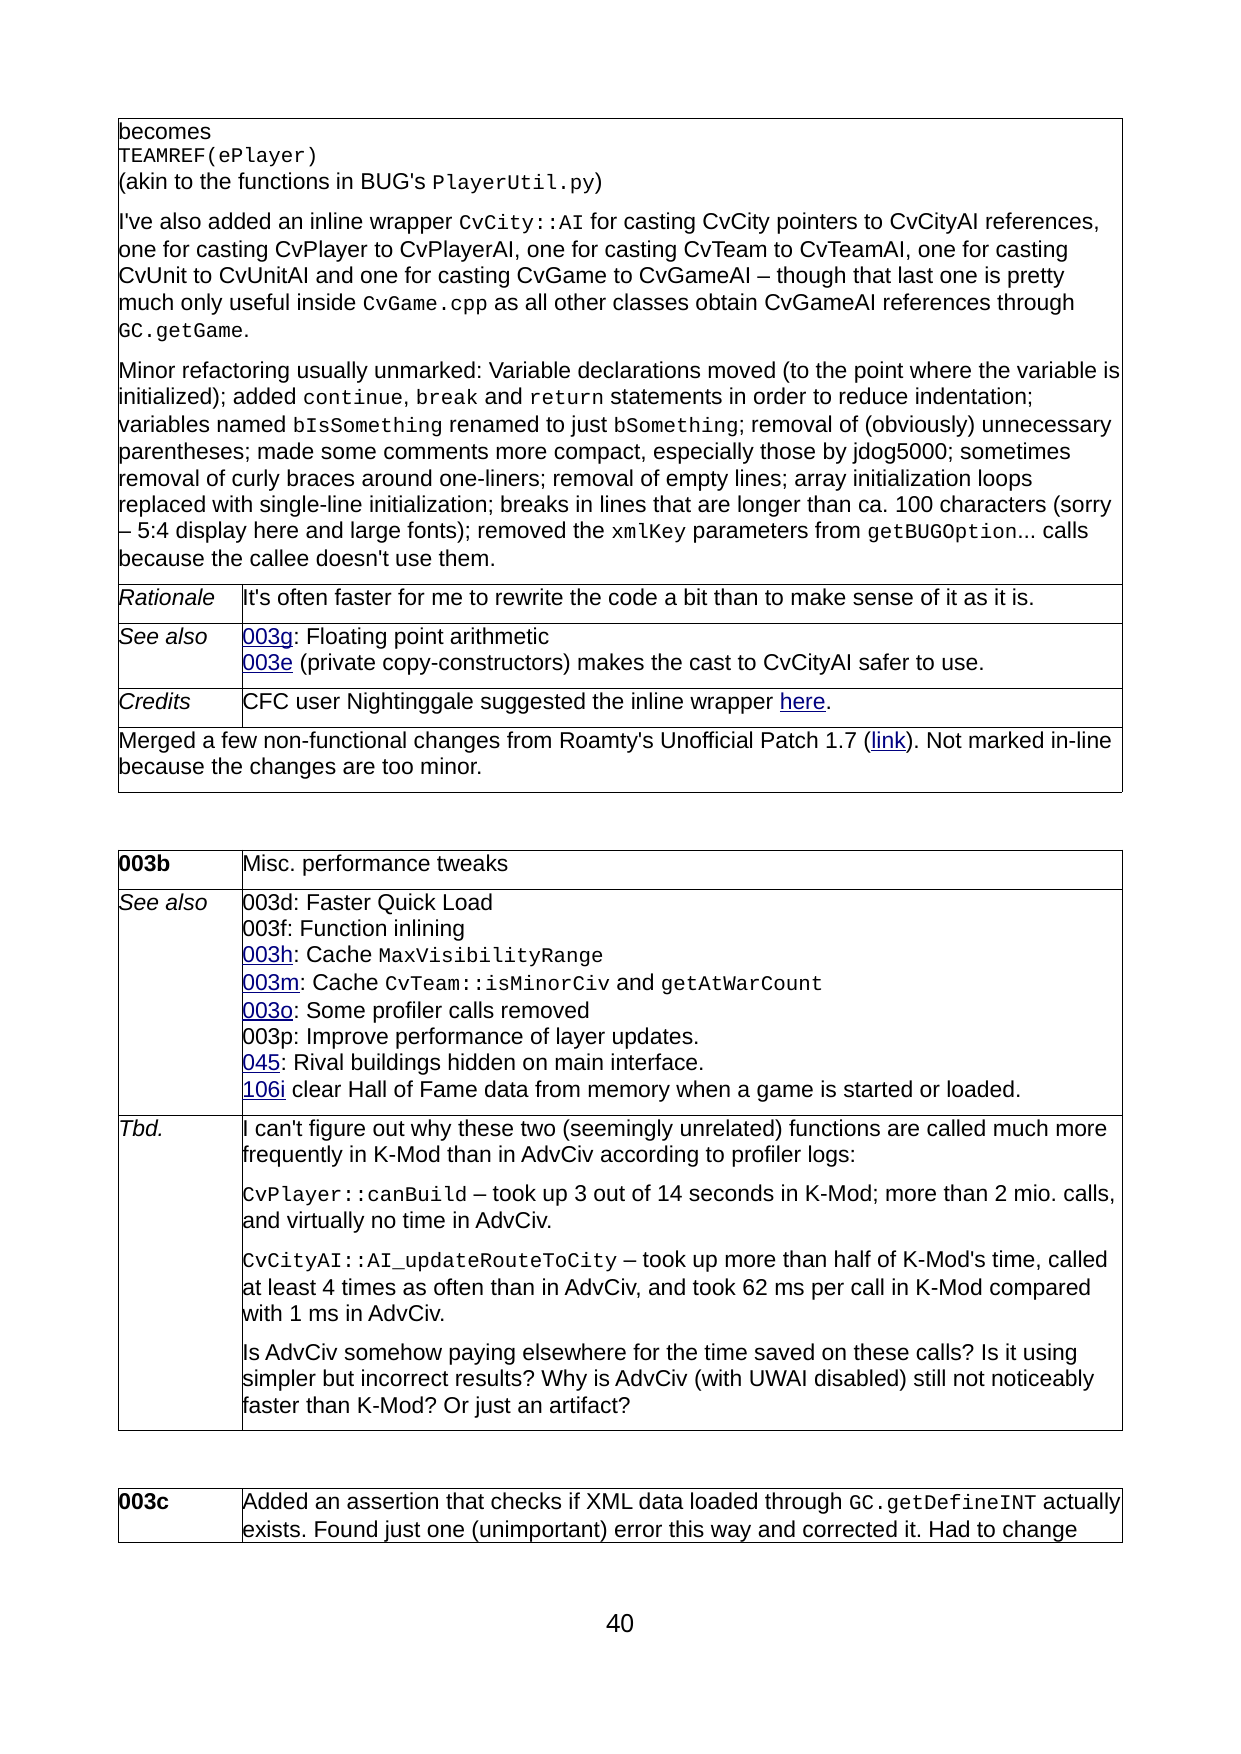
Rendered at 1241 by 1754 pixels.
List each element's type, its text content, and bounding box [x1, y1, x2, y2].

table_cell becomes TEAMREF(ePlayer) (akin to the functions in BUG's PlayerUtil.py) I've also added an inline wrapper CvCity::AI for casting CvCity pointers to CvCityAI references, one for casting CvPlayer to CvPlayerAI, one for casting CvTeam to CvTeamAI, one for casting CvUnit to CvUnitAI and one for casting CvGame to CvGameAI – though that last one is pretty much only useful inside CvGame.cpp as all other classes obtain CvGameAI references through GC.getGame. Minor refactoring usually unmarked: Variable declarations moved (to the point where the variable is initialized); added continue, break and return statements in order to reduce indentation; variables named bIsSomething renamed to just bSomething; removal of (obviously) unnecessary parentheses; made some comments more compact, especially those by jdog5000; sometimes removal of curly braces around one-liners; removal of empty lines; array initialization loops replaced with single-line initialization; breaks in lines that are longer than ca. 100 characters (sorry – 5:4 display here and large fonts); removed the xmlKey parameters from getBUGOption... calls because the callee doesn't use them. [119, 119, 1122, 584]
table_header Added an assertion that checks if XML data loaded through GC.getDefineINT actually exists. Found just one (unimportant) error this way and corrected it. Had to change [243, 1489, 1122, 1542]
table_header 003c [119, 1489, 242, 1542]
table_header 003b [119, 851, 242, 888]
table_cell Tbd. [119, 1116, 242, 1430]
table_cell 003d: Faster Quick Load 003f: Function inlining 003h: Cache MaxVisibilityRange 003m: Cache CvTeam::isMinorCiv and getAtWarCount 003o: Some profiler calls removed 003p: Improve performance of layer updates. 045: Rival buildings hidden on main interface. 106i clear Hall of Fame data from memory when a game is started or loaded. [243, 890, 1122, 1114]
table_cell Rationale [119, 585, 242, 623]
table_cell It's often faster for me to rewrite the code a bit than to make sense of it as it is. [243, 585, 1122, 623]
table_cell See also [119, 890, 242, 1114]
table_cell 003g: Floating point arithmetic 003e (private copy-constructors) makes the cast to CvCityAI safer to use. [243, 624, 1122, 688]
table_cell I can't figure out why these two (seemingly unrelated) functions are called much more frequently in K-Mod than in AdvCiv according to profiler logs: CvPlayer::canBuild – took up 3 out of 14 seconds in K-Mod; more than 2 mio. calls, and virtually no time in AdvCiv. CvCityAI::AI_updateRouteToCity – took up more than half of K-Mod's time, called at least 4 times as often than in AdvCiv, and took 62 ms per call in K-Mod compared with 1 ms in AdvCiv. Is AdvCiv somehow paying elsewhere for the time saved on these calls? Is it using simpler but incorrect results? Why is AdvCiv (with UWAI disabled) still not noticeably faster than K-Mod? Or just an artifact? [243, 1116, 1122, 1430]
table_cell Merged a few non-functional changes from Roamty's Unofficial Patch 1.7 (link). Not marked in-line because the changes are too minor. [119, 728, 1122, 792]
table_header Misc. performance tweaks [243, 851, 1122, 888]
table_cell See also [119, 624, 242, 688]
table_cell Credits [119, 689, 242, 727]
table_cell CFC user Nightinggale suggested the inline wrapper here. [243, 689, 1122, 727]
